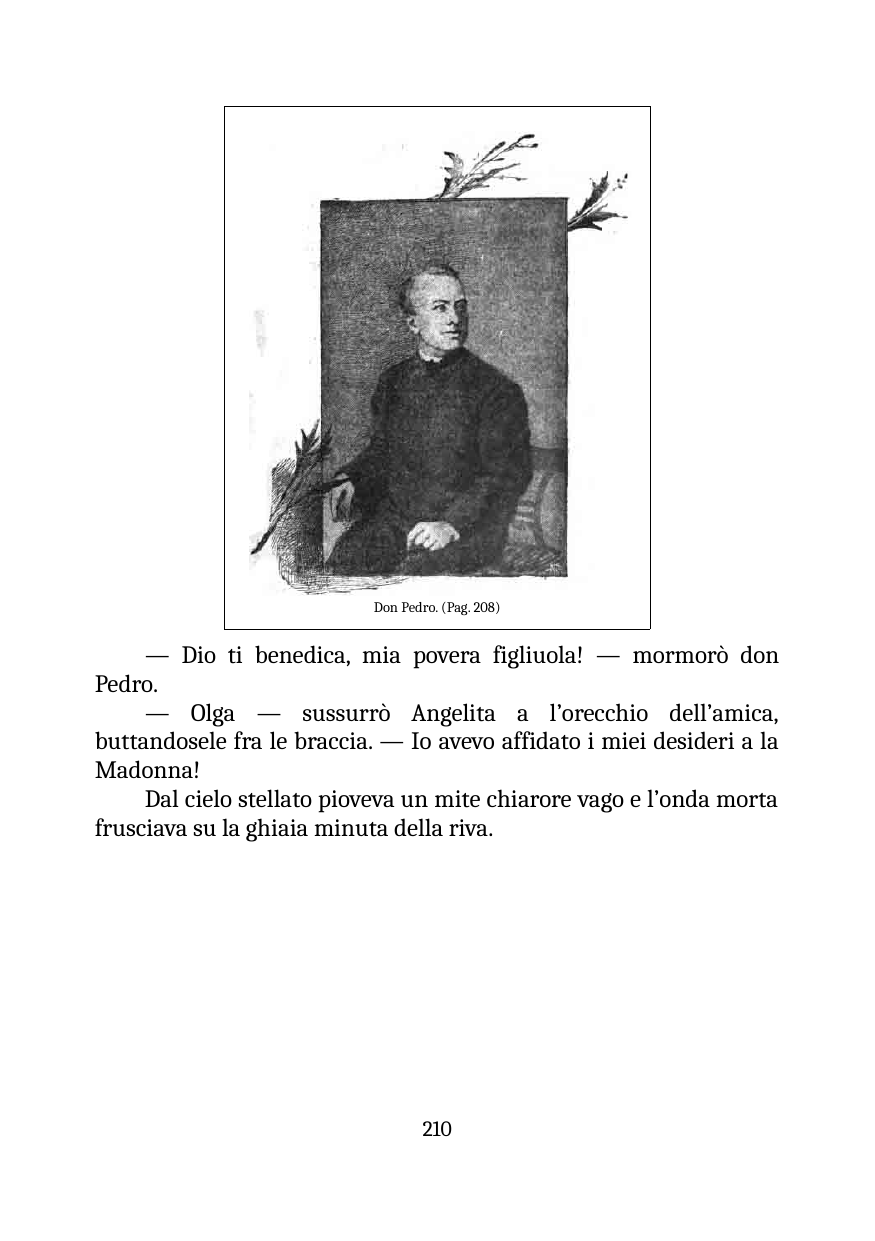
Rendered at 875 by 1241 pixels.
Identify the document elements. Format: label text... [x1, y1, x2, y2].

text Dal cielo stellato pioveva un mite chiarore vago e l’onda morta frusciava su la ghiaia minuta della riva. [94, 785, 779, 842]
text Don Pedro. (Pag. 214) [233, 596, 641, 616]
picture [242, 124, 632, 600]
text — Dio ti benedica, mia povera figliuola! — mormorò don Pedro. [94, 596, 779, 698]
text — Olga — sussurrò Angelita a l’orecchio dell’amica, buttandosele fra le braccia. — Io avevo affidato i miei desideri a la Madonna! [94, 698, 779, 785]
